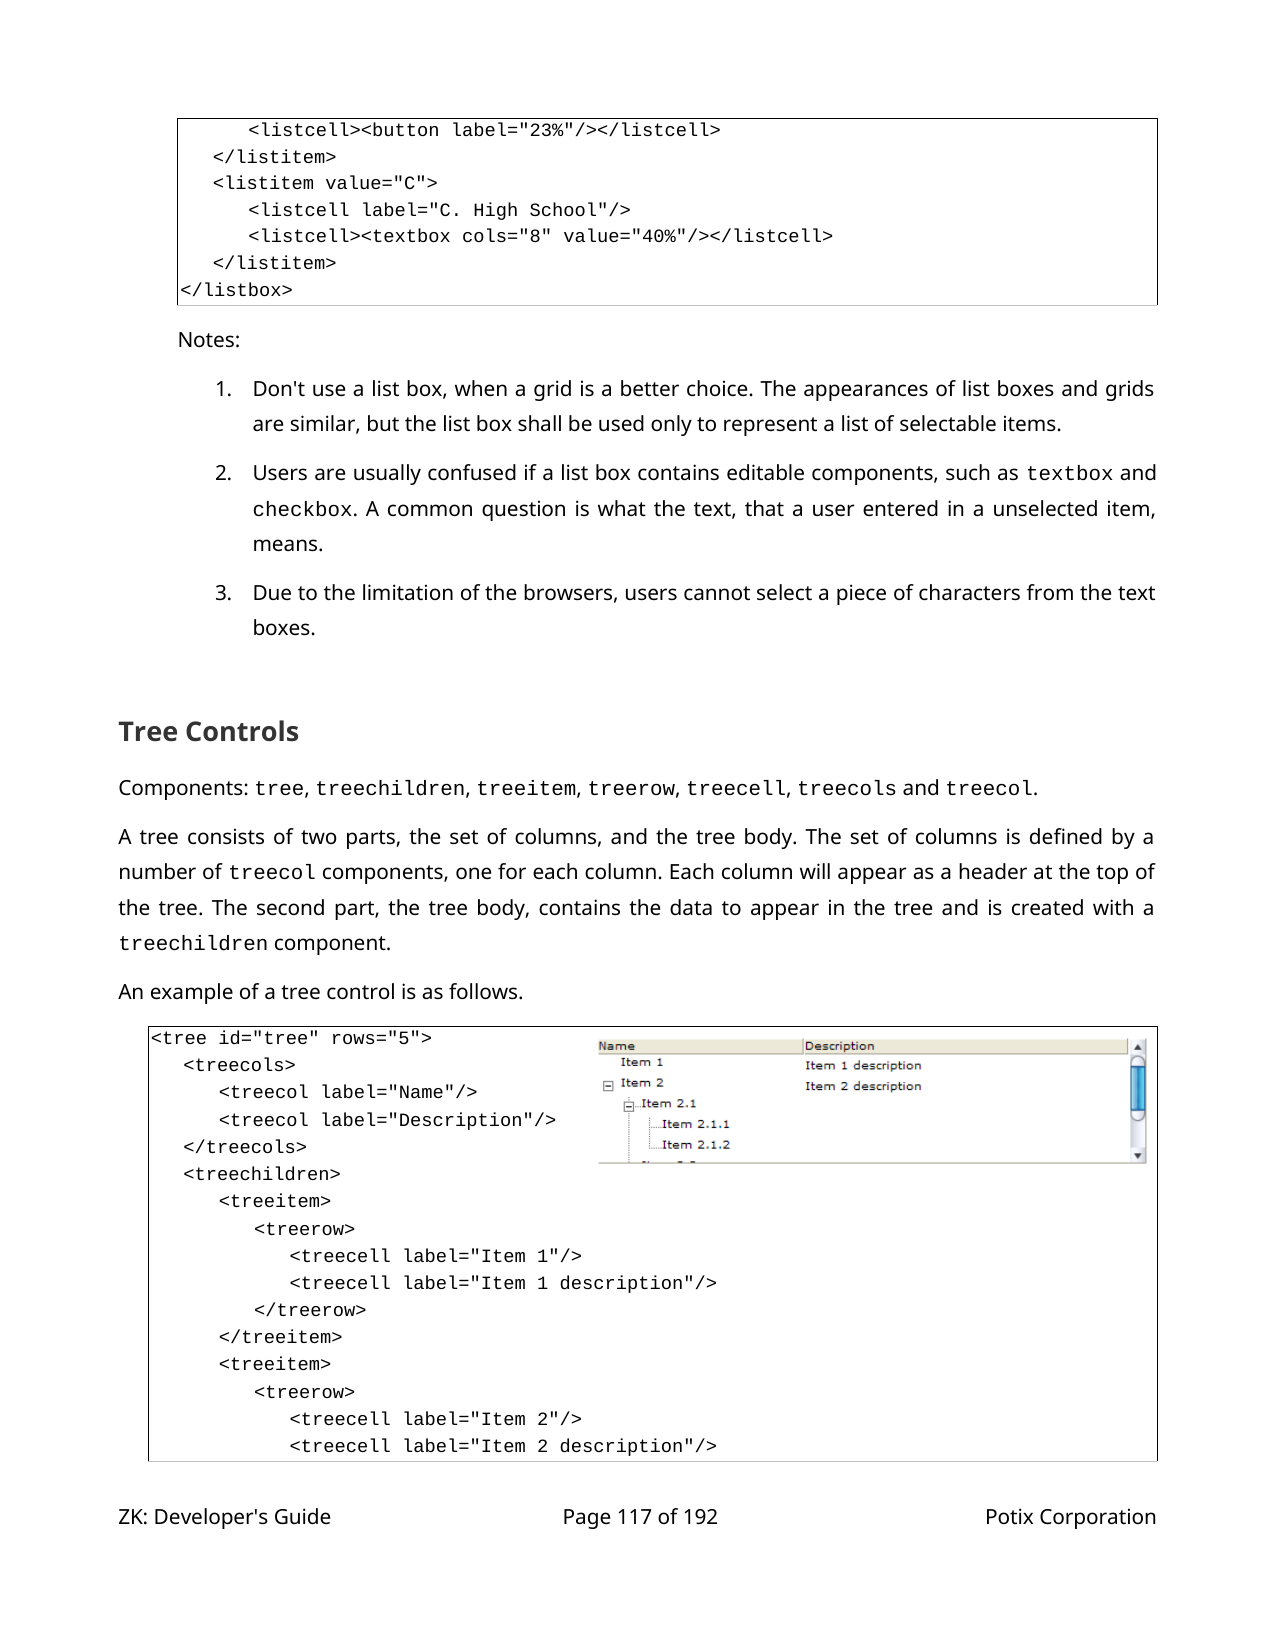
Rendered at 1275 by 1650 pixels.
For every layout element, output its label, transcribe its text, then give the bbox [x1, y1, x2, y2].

list Users are usually confused if a list box contains editable components, such as textbox and checkbox. A common question is what the text, that a user entered in a unselected item, means. [215, 458, 1157, 558]
text <treerow> [149, 1216, 1157, 1241]
list Don't use a list box, when a grid is a better choice. The appearances of list boxes and grids are similar, but the list box shall be used only to represent a list of selectable items. [215, 374, 1157, 438]
text <treecell label="Item 1 description"/> [149, 1271, 1157, 1295]
text A tree consists of two parts, the set of columns, and the tree body. The set of columns is defined by a number of treecol components, one for each column. Each column will appear as a header at the top of the tree. The second part, the tree body, contains the data to appear in the tree and is created with a treechildren component. [118, 822, 1157, 957]
text <treecell label="Item 2 description"/> [149, 1434, 1157, 1461]
text <treeitem> [149, 1189, 1157, 1213]
text <listcell><button label="23%"/></listcell> </listitem> <listitem value="C"> <listcell label="C. High School"/> <listcell><textbox cols="8" value="40%"/></listcell> </listitem> </listbox> [178, 119, 1157, 305]
text </treecols> [149, 1135, 594, 1159]
text <treeitem> [149, 1352, 1157, 1377]
list Due to the limitation of the browsers, users cannot select a piece of characters from the text boxes. [215, 578, 1157, 642]
text </treeitem> [149, 1325, 1157, 1349]
text <treecol label="Description"/> [149, 1108, 594, 1132]
text Notes: [177, 325, 1157, 354]
text An example of a tree control is as follows. [118, 977, 1157, 1005]
text <treecell label="Item 2"/> [149, 1407, 1157, 1431]
text </treerow> [149, 1298, 1157, 1322]
text <tree id="tree" rows="5"> [149, 1027, 1157, 1050]
text <treerow> [149, 1379, 1157, 1404]
text <treecell label="Item 1"/> [149, 1243, 1157, 1268]
subtitle Tree Controls [118, 712, 1157, 749]
text <treechildren> [149, 1162, 1157, 1186]
text <treecols> [149, 1053, 594, 1077]
picture [594, 1035, 1150, 1166]
text <treecol label="Name"/> [149, 1080, 594, 1105]
text Components: tree, treechildren, treeitem, treerow, treecell, treecols and treecol. [118, 773, 1157, 801]
